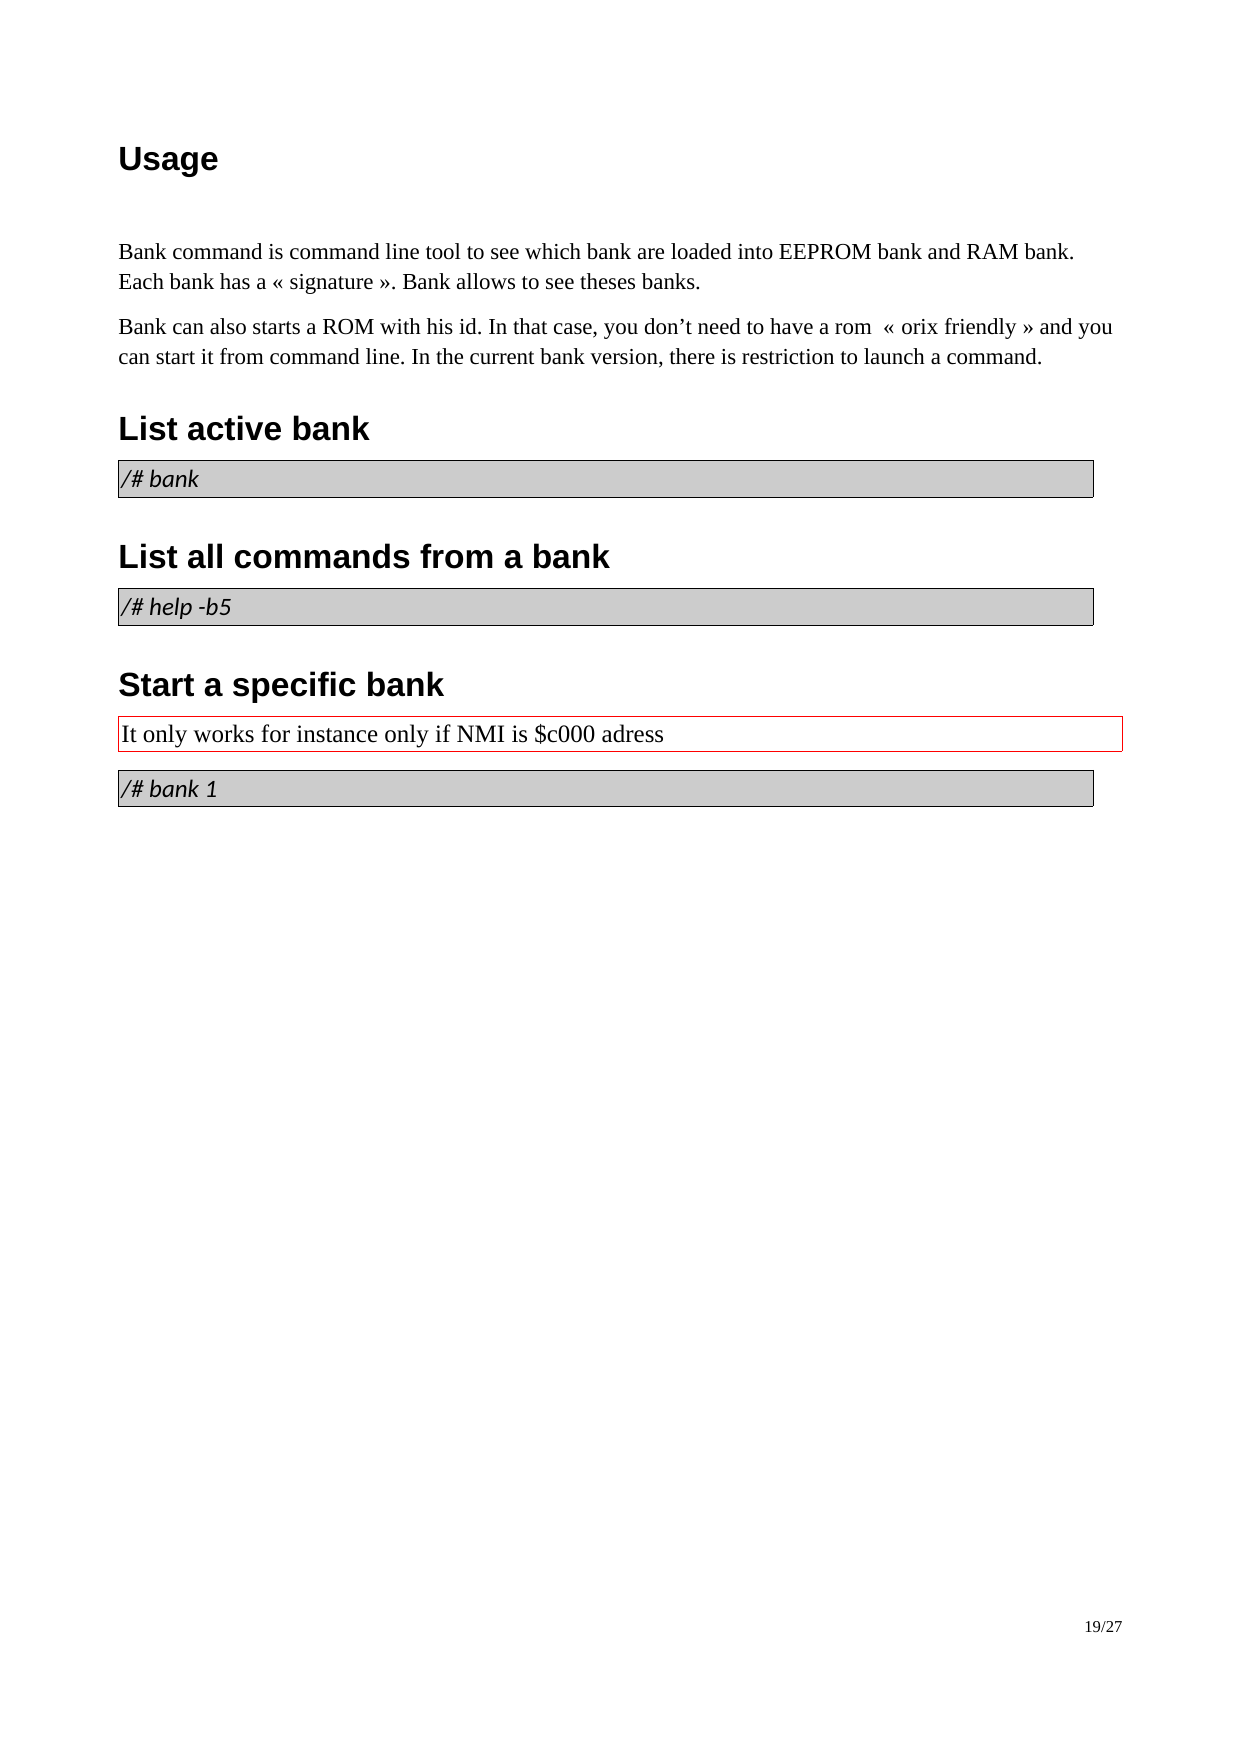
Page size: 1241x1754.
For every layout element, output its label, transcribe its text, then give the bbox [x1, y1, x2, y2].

text Bank command is command line tool to see which bank are loaded into EEPROM bank and RAM bank. Each bank has a « signature ». Bank allows to see theses banks. [118, 238, 1122, 294]
subtitle Usage [118, 139, 1122, 178]
text /# bank 1 [119, 771, 1093, 806]
subtitle Start a specific bank [118, 665, 1122, 703]
text /# bank [119, 461, 1093, 497]
text /# help -b5 [119, 589, 1093, 625]
subtitle List active bank [118, 409, 1122, 448]
text Bank can also starts a ROM with his id. In that case, you don’t need to have a rom « orix friendly » and you can start it from command line. In the current bank version, there is restriction to launch a command. [118, 313, 1122, 370]
subtitle List all commands from a bank [118, 537, 1122, 576]
text It only works for instance only if NMI is $c000 adress [119, 717, 1122, 751]
